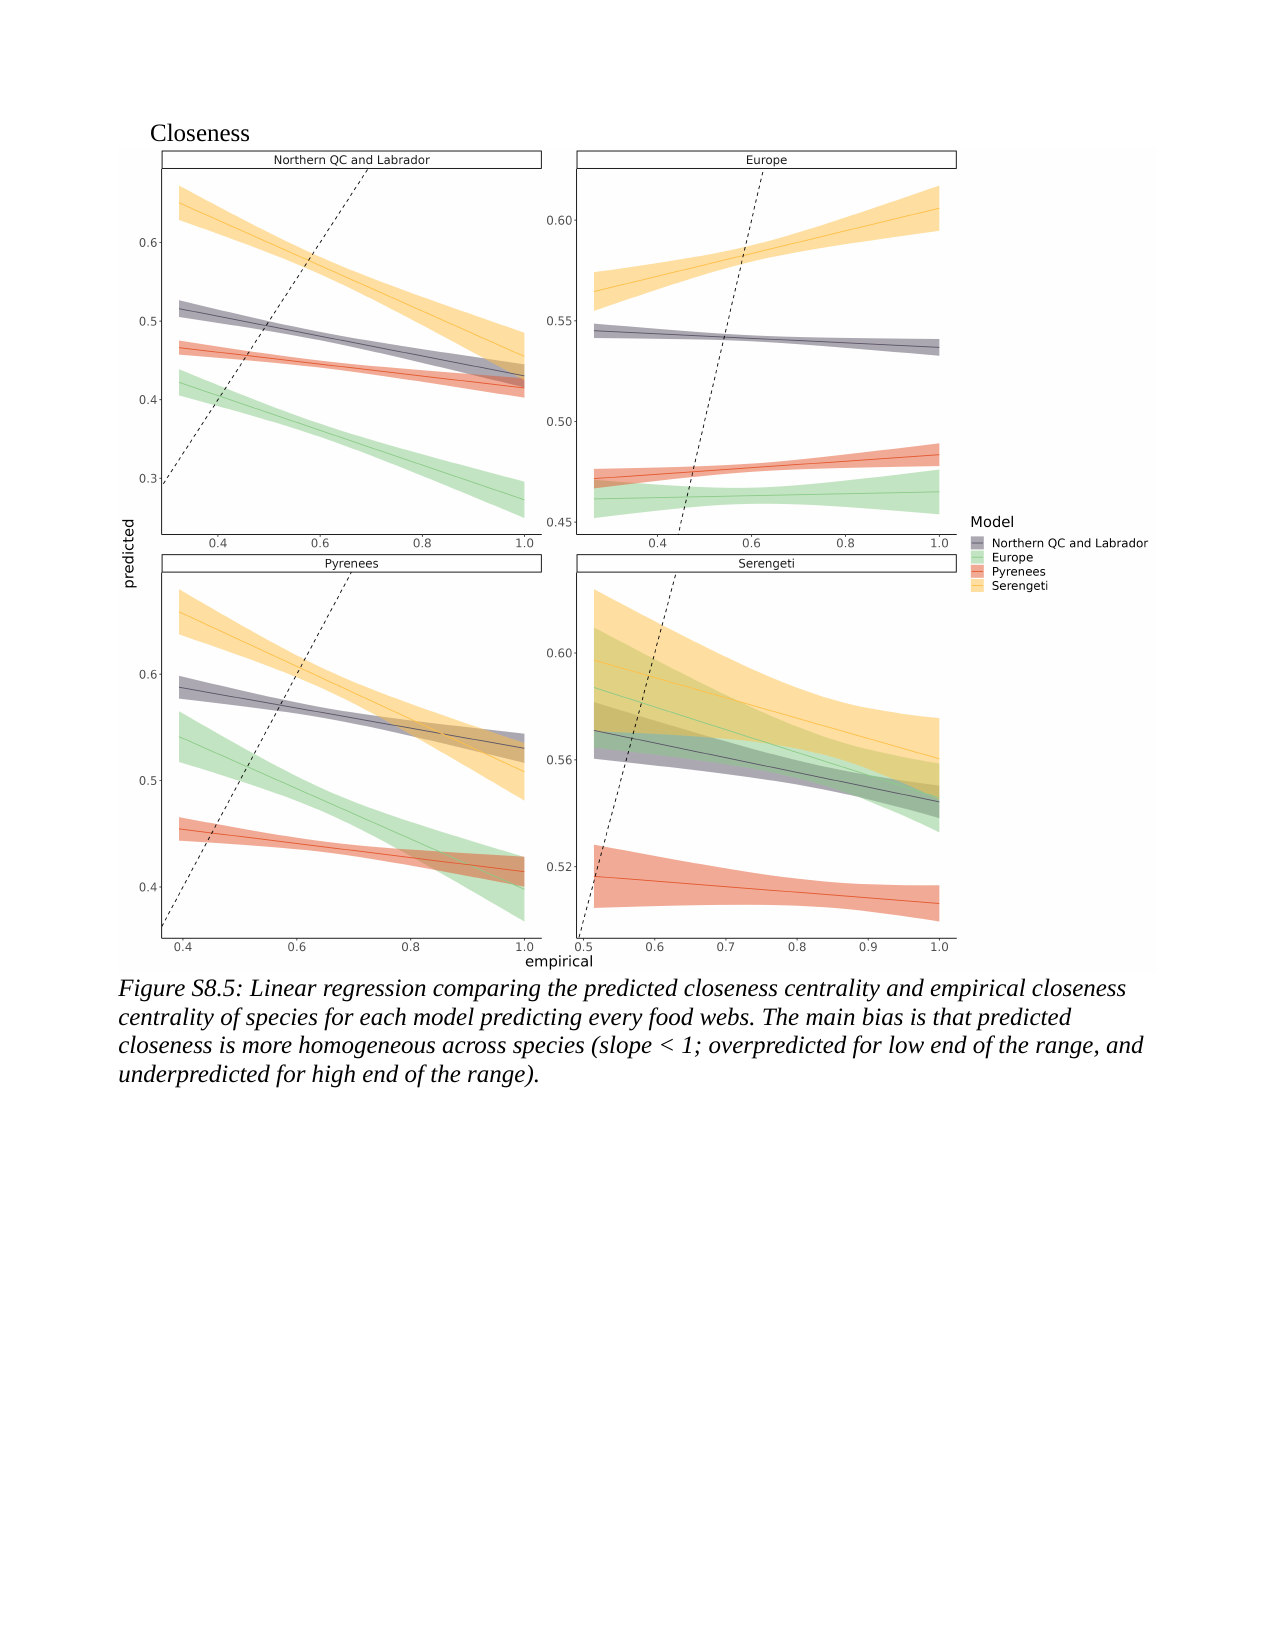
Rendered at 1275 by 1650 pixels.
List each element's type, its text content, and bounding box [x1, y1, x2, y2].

text Figure S8.5: Linear regression comparing the predicted closeness centrality and empirical closeness centrality of species for each model predicting every food webs. The main bias is that predicted closeness is more homogeneous across species (slope < 1; overpredicted for low end of the range, and underpredicted for high end of the range). [118, 974, 1157, 1088]
text Closeness [150, 118, 1125, 146]
picture [118, 146, 1157, 974]
